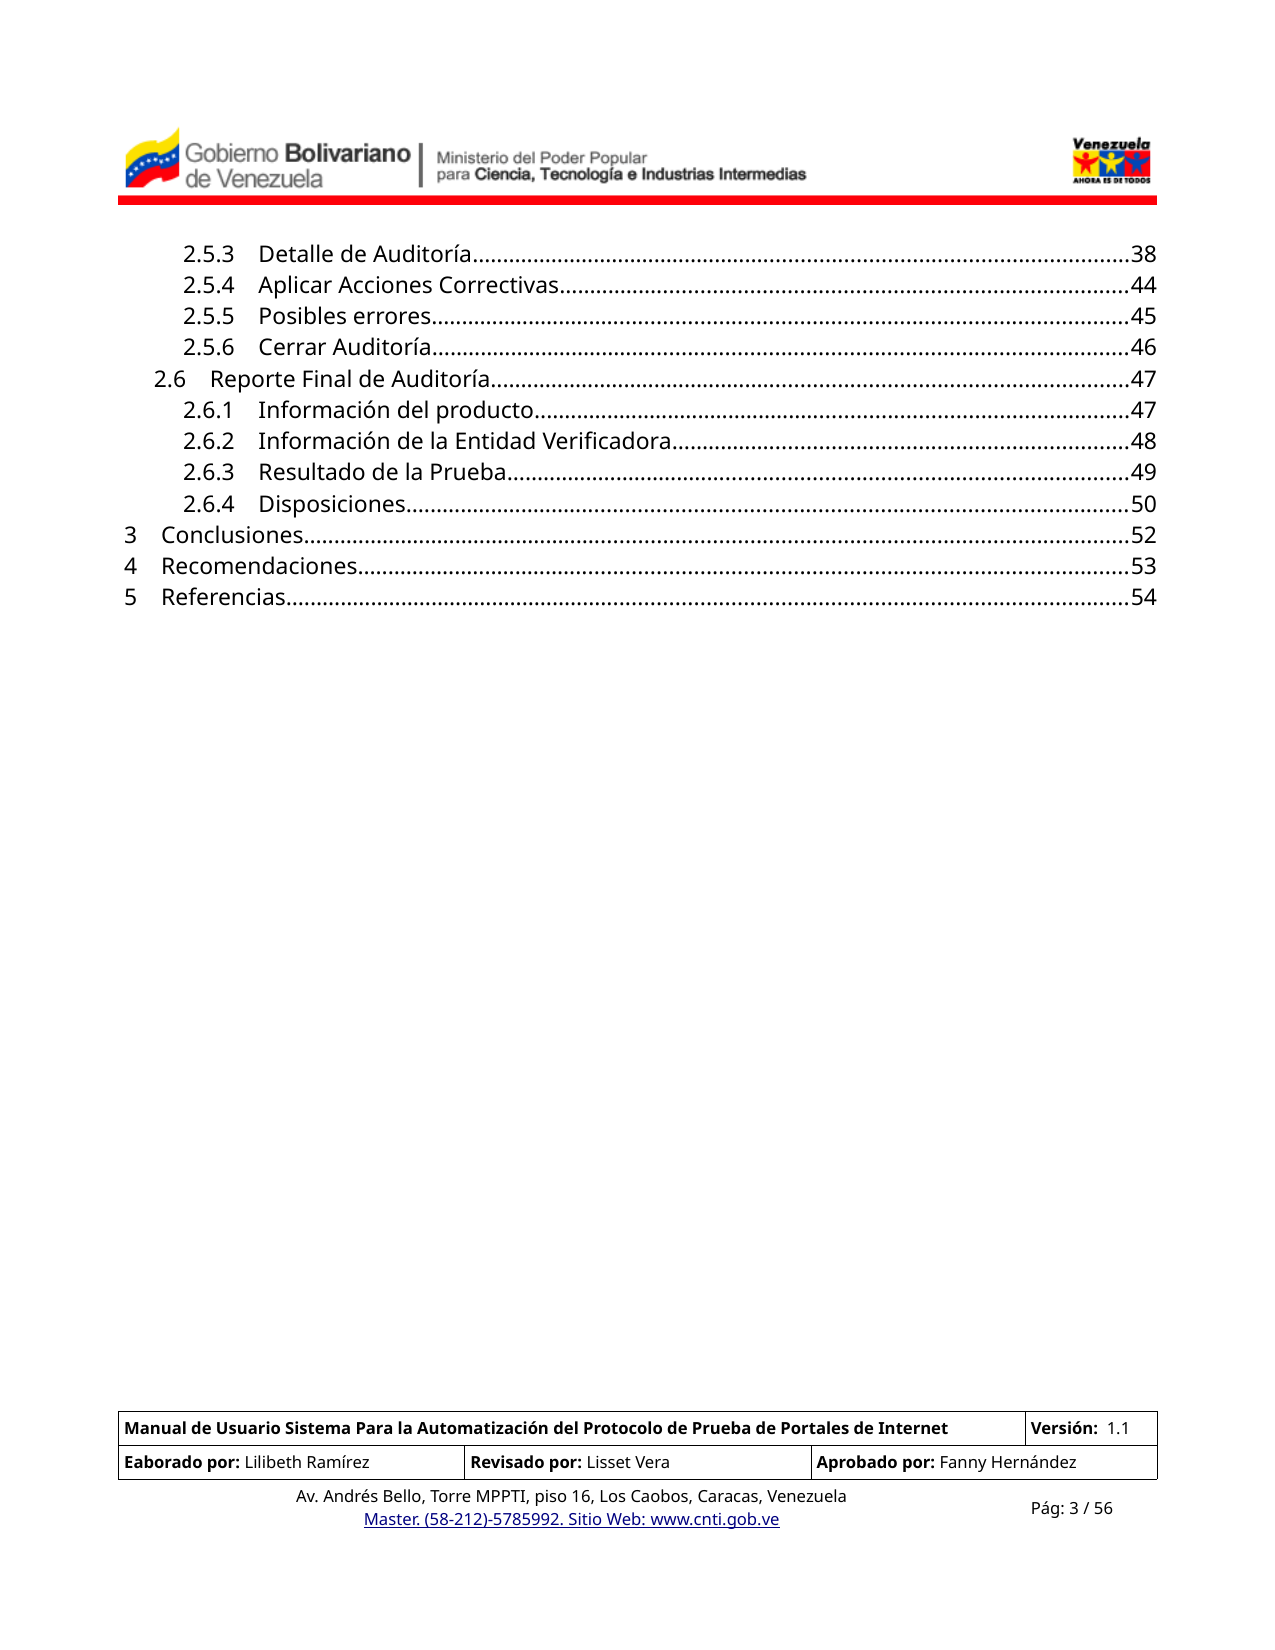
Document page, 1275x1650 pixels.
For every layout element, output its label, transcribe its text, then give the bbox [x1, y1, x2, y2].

text 4 Recomendaciones 53 [118, 550, 1157, 581]
text 2.6.2 Información de la Entidad Verificadora 48 [177, 425, 1157, 456]
picture [118, 119, 1157, 205]
text 3 Conclusiones 52 [118, 519, 1157, 550]
text 2.5.4 Aplicar Acciones Correctivas 44 [177, 269, 1157, 300]
text 2.6 Reporte Final de Auditoría 47 [148, 363, 1157, 394]
text 2.5.5 Posibles errores 45 [177, 300, 1157, 331]
text 2.6.4 Disposiciones 50 [177, 488, 1157, 519]
text 2.6.3 Resultado de la Prueba 49 [177, 456, 1157, 488]
text 2.6.1 Información del producto 47 [177, 394, 1157, 425]
text 5 Referencias 54 [118, 581, 1157, 613]
text 2.5.3 Detalle de Auditoría 38 [177, 238, 1157, 269]
text 2.5.6 Cerrar Auditoría 46 [177, 331, 1157, 363]
